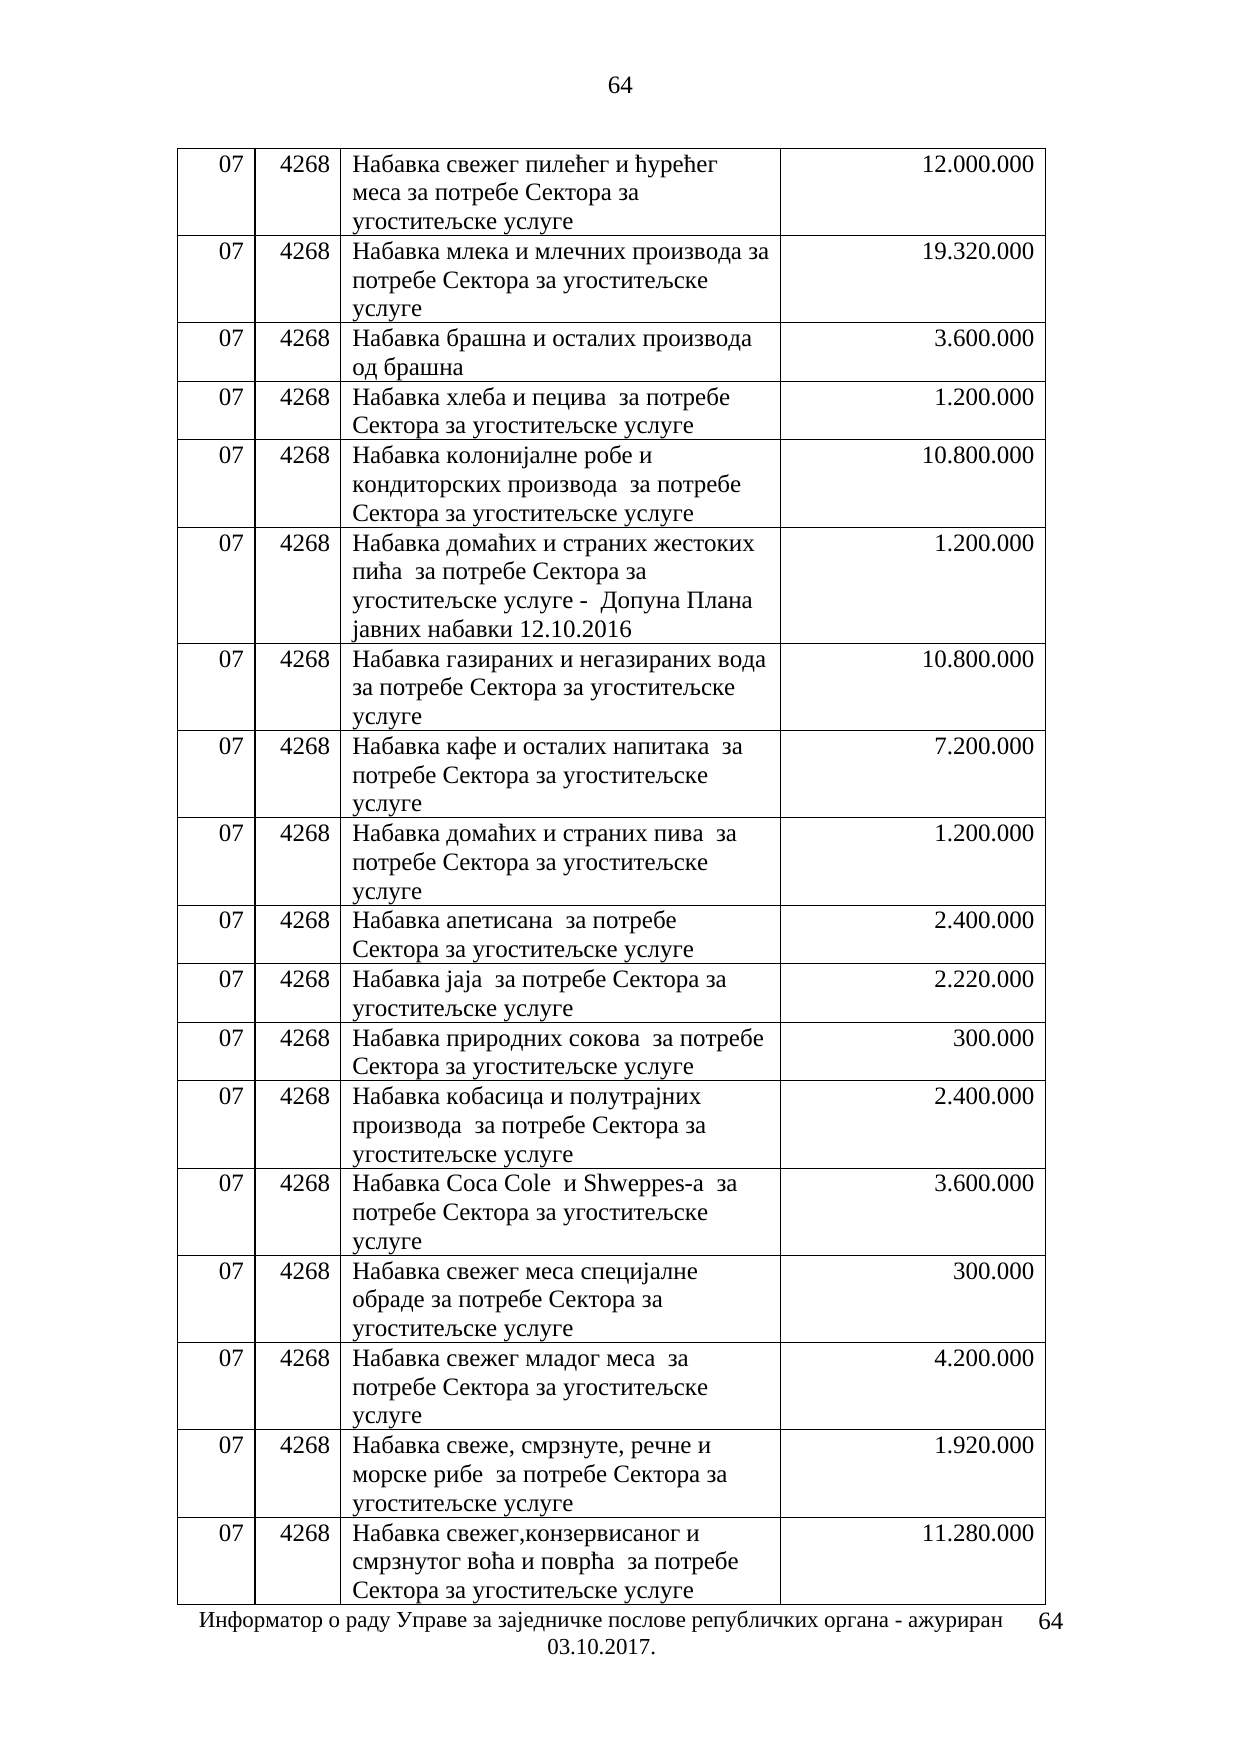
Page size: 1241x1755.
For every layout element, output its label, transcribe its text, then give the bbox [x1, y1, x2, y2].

table_cell 4268 [256, 1081, 340, 1167]
table_cell 12.000.000 [781, 149, 1045, 235]
table_cell 1.200.000 [781, 382, 1045, 439]
table_cell 07 [178, 818, 254, 904]
table_cell 07 [178, 323, 254, 381]
table_cell 4268 [256, 149, 340, 235]
table_cell Набавка хлеба и пецива за потребе Сектора за угоститељске услуге [341, 382, 780, 439]
table_cell 4268 [256, 964, 340, 1022]
table_cell Набавка природних сокова за потребе Сектора за угоститељске услуге [341, 1023, 780, 1080]
table_cell 2.220.000 [781, 964, 1045, 1022]
table_cell Набавка брашна и осталих производа од брашна [341, 323, 780, 381]
table_cell 07 [178, 440, 254, 527]
table_cell 07 [178, 1343, 254, 1429]
table_cell 4268 [256, 1430, 340, 1517]
table_cell 4268 [256, 1343, 340, 1429]
table_cell Набавка кафе и осталих напитака за потребе Сектора за угоститељске услуге [341, 731, 780, 817]
table_cell 07 [178, 528, 254, 643]
table_cell 4268 [256, 323, 340, 381]
table_cell 4268 [256, 906, 340, 963]
table_cell 300.000 [781, 1023, 1045, 1080]
table_cell 07 [178, 236, 254, 322]
table_cell Набавка газираних и негазираних вода за потребе Сектора за угоститељске услуге [341, 644, 780, 730]
table_cell 07 [178, 382, 254, 439]
table_cell 10.800.000 [781, 440, 1045, 527]
table_cell 2.400.000 [781, 1081, 1045, 1167]
table_cell Набавка апетисана за потребе Сектора за угоститељске услуге [341, 906, 780, 963]
table_cell Набавка колонијалне робе и кондиторских производа за потребе Сектора за угоститељске услуге [341, 440, 780, 527]
table_cell Набавка кобасица и полутрајних производа за потребе Сектора за угоститељске услуге [341, 1081, 780, 1167]
table_cell 07 [178, 1081, 254, 1167]
table_cell 3.600.000 [781, 1169, 1045, 1255]
table_cell 07 [178, 149, 254, 235]
table_cell 4268 [256, 440, 340, 527]
table_cell Набавка свежег пилећег и ћурећег меса за потребе Сектора за угоститељске услуге [341, 149, 780, 235]
table_cell 07 [178, 644, 254, 730]
table_cell 11.280.000 [781, 1518, 1045, 1604]
table_cell 3.600.000 [781, 323, 1045, 381]
table_cell 07 [178, 1169, 254, 1255]
table_cell 7.200.000 [781, 731, 1045, 817]
table_cell 4268 [256, 1256, 340, 1342]
table_cell Набавка свежег меса специјалне обраде за потребе Сектора за угоститељске услуге [341, 1256, 780, 1342]
table_cell 300.000 [781, 1256, 1045, 1342]
table_cell 07 [178, 964, 254, 1022]
table_cell 07 [178, 731, 254, 817]
table_cell 19.320.000 [781, 236, 1045, 322]
table_cell 10.800.000 [781, 644, 1045, 730]
table_cell Набавка домаћих и страних жестоких пића за потребе Сектора за угоститељске услуге - Допуна Плана јавних набавки 12.10.2016 [341, 528, 780, 643]
table_cell 4268 [256, 644, 340, 730]
table_cell Набавка Coca Cole и Shweppes-a за потребе Сектора за угоститељске услуге [341, 1169, 780, 1255]
table_cell 4268 [256, 1518, 340, 1604]
table_cell Набавка свежег младог меса за потребе Сектора за угоститељске услуге [341, 1343, 780, 1429]
table_cell 07 [178, 1256, 254, 1342]
table_cell Набавка млека и млечних производа за потребе Сектора за угоститељске услуге [341, 236, 780, 322]
table_cell 4268 [256, 1169, 340, 1255]
table_cell 07 [178, 1518, 254, 1604]
table_cell 4.200.000 [781, 1343, 1045, 1429]
table_cell 1.200.000 [781, 528, 1045, 643]
table_cell Набавка свежег,конзервисаног и смрзнутог воћа и поврћа за потребе Сектора за угоститељске услуге [341, 1518, 780, 1604]
table_cell Набавка домаћих и страних пива за потребе Сектора за угоститељске услуге [341, 818, 780, 904]
table_cell Набавка свеже, смрзнуте, речне и морске рибе за потребе Сектора за угоститељске услуге [341, 1430, 780, 1517]
table_cell 2.400.000 [781, 906, 1045, 963]
table_cell 4268 [256, 528, 340, 643]
table_cell 1.920.000 [781, 1430, 1045, 1517]
table_cell 4268 [256, 236, 340, 322]
table_cell Набавка јаја за потребе Сектора за угоститељске услуге [341, 964, 780, 1022]
table_cell 07 [178, 1023, 254, 1080]
table_cell 4268 [256, 818, 340, 904]
table_cell 4268 [256, 731, 340, 817]
table_cell 07 [178, 1430, 254, 1517]
table_cell 4268 [256, 1023, 340, 1080]
table_cell 4268 [256, 382, 340, 439]
table_cell 1.200.000 [781, 818, 1045, 904]
table_cell 07 [178, 906, 254, 963]
